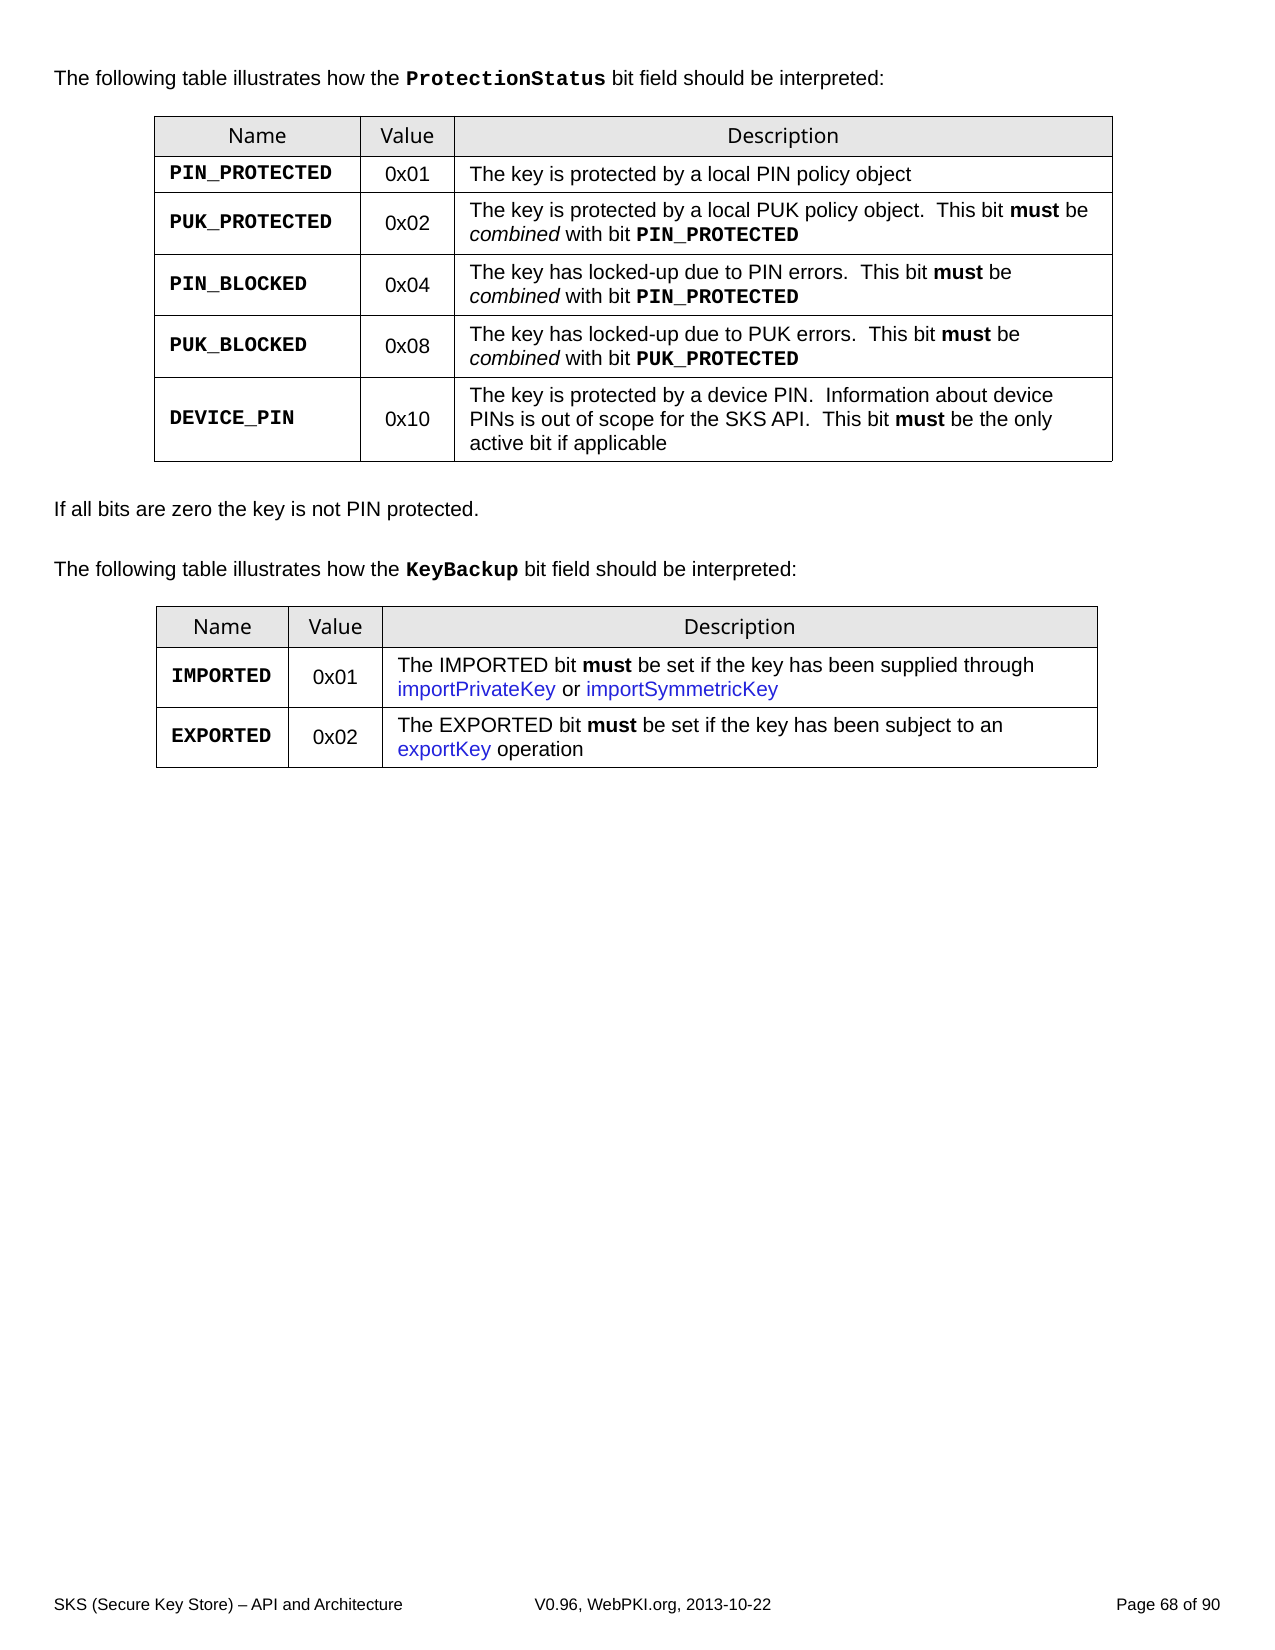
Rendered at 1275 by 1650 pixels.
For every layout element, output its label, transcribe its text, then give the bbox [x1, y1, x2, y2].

table_cell The key is protected by a local PUK policy object. This bit must be combined with bit PIN_PROTECTED [455, 193, 1112, 254]
table_cell 0x08 [361, 316, 454, 377]
table_cell PIN_PROTECTED [155, 157, 360, 192]
text The following table illustrates how the ProtectionStatus bit field should be interpreted: [54, 66, 1221, 116]
table_cell The EXPORTED bit must be set if the key has been subject to an exportKey operation [383, 708, 1097, 767]
text If all bits are zero the key is not PIN protected. [54, 497, 1221, 521]
table_cell PIN_BLOCKED [155, 255, 360, 315]
table_cell 0x04 [361, 255, 454, 315]
table_cell PUK_BLOCKED [155, 316, 360, 377]
table_cell The key is protected by a local PIN policy object [455, 157, 1112, 192]
table_cell EXPORTED [157, 708, 288, 767]
table_cell The key has locked-up due to PUK errors. This bit must be combined with bit PUK_PROTECTED [455, 316, 1112, 377]
table_cell 0x01 [361, 157, 454, 192]
table_cell The key has locked-up due to PIN errors. This bit must be combined with bit PIN_PROTECTED [455, 255, 1112, 315]
table_header Name [157, 607, 288, 647]
table_cell DEVICE_PIN [155, 378, 360, 461]
table_header Description [383, 607, 1097, 647]
table_cell IMPORTED [157, 648, 288, 707]
text The following table illustrates how the KeyBackup bit field should be interpreted: [54, 533, 1221, 606]
table_cell 0x01 [289, 648, 382, 707]
table_cell The key is protected by a device PIN. Information about device PINs is out of scope for the SKS API. This bit must be the only active bit if applicable [455, 378, 1112, 461]
table_cell PUK_PROTECTED [155, 193, 360, 254]
table_header Value [289, 607, 382, 647]
table_header Value [361, 117, 454, 156]
table_header Description [455, 117, 1112, 156]
table_cell 0x02 [289, 708, 382, 767]
table_cell 0x10 [361, 378, 454, 461]
table_cell 0x02 [361, 193, 454, 254]
table_header Name [155, 117, 360, 156]
table_cell The IMPORTED bit must be set if the key has been supplied through importPrivateKey or importSymmetricKey [383, 648, 1097, 707]
